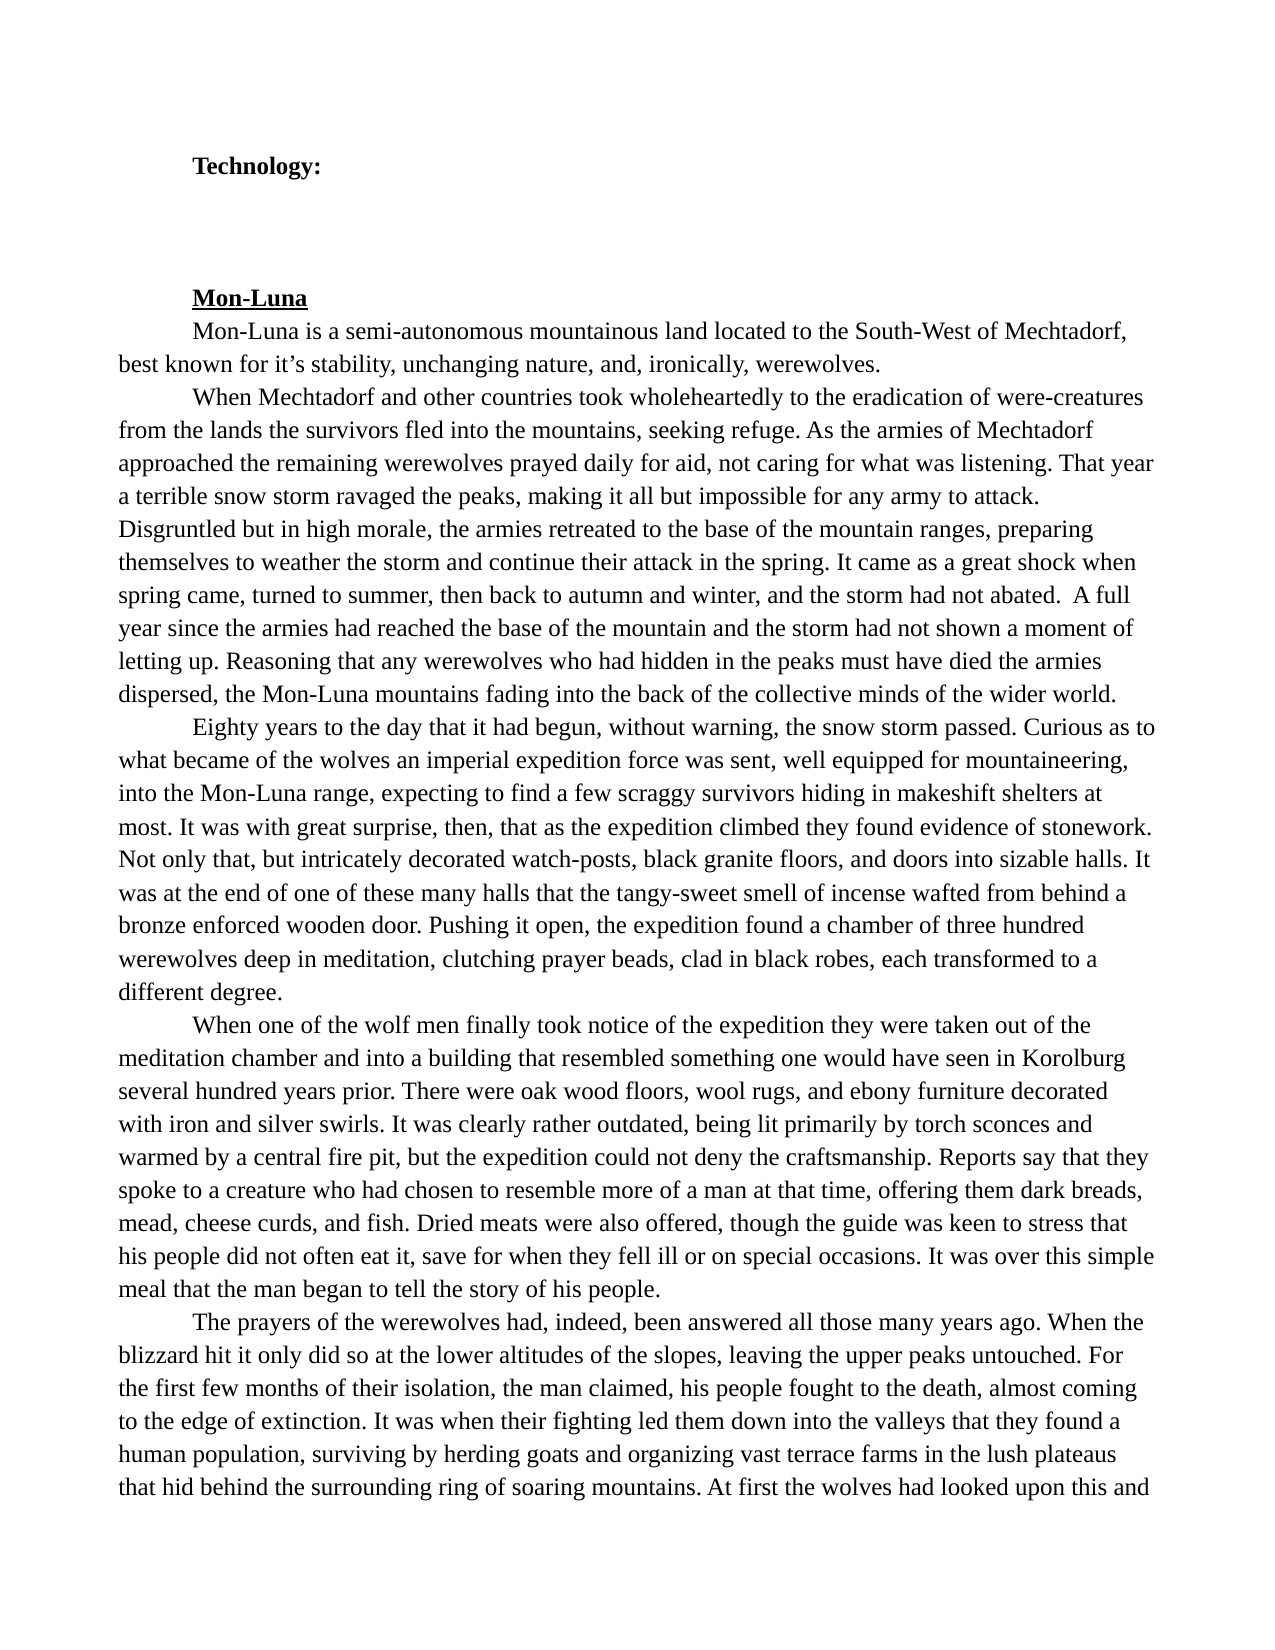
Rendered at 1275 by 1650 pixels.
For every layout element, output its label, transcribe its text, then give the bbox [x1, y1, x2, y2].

text Eighty years to the day that it had begun, without warning, the snow storm passed. Curious as to what became of the wolves an imperial expedition force was sent, well equipped for mountaineering, into the Mon-Luna range, expecting to find a few scraggy survivors hiding in makeshift shelters at most. It was with great surprise, then, that as the expedition climbed they found evidence of stonework. Not only that, but intricately decorated watch-posts, black granite floors, and doors into sizable halls. It was at the end of one of these many halls that the tangy-sweet smell of incense wafted from behind a bronze enforced wooden door. Pushing it open, the expedition found a chamber of three hundred werewolves deep in meditation, clutching prayer beads, clad in black robes, each transformed to a different degree. [118, 712, 1157, 1005]
text Mon-Luna is a semi-autonomous mountainous land located to the South-West of Mechtadorf, best known for it’s stability, unchanging nature, and, ironically, werewolves. [118, 316, 1157, 378]
text Mon-Luna [118, 283, 1157, 312]
text When Mechtadorf and other countries took wholeheartedly to the eradication of were-creatures from the lands the survivors fled into the mountains, seeking refuge. As the armies of Mechtadorf approached the remaining werewolves prayed daily for aid, not caring for what was listening. That year a terrible snow storm ravaged the peaks, making it all but impossible for any army to attack. Disgruntled but in high morale, the armies retreated to the base of the mountain ranges, preparing themselves to weather the storm and continue their attack in the spring. It came as a great shock when spring came, turned to summer, then back to autumn and winter, and the storm had not abated. A full year since the armies had reached the base of the mountain and the storm had not shown a moment of letting up. Reasoning that any werewolves who had hidden in the peaks must have died the armies dispersed, the Mon-Luna mountains fading into the back of the collective minds of the wider world. [118, 382, 1157, 708]
text When one of the wolf men finally took notice of the expedition they were taken out of the meditation chamber and into a building that resembled something one would have seen in Korolburg several hundred years prior. There were oak wood floors, wool rugs, and ebony furniture decorated with iron and silver swirls. It was clearly rather outdated, being lit primarily by torch sconces and warmed by a central fire pit, but the expedition could not deny the craftsmanship. Reports say that they spoke to a creature who had chosen to resemble more of a man at that time, offering them dark breads, mead, cheese curds, and fish. Dried meats were also offered, though the guide was keen to stress that his people did not often eat it, save for when they fell ill or on special occasions. It was over this simple meal that the man began to tell the story of his people. [118, 1010, 1157, 1303]
text The prayers of the werewolves had, indeed, been answered all those many years ago. When the blizzard hit it only did so at the lower altitudes of the slopes, leaving the upper peaks untouched. For the first few months of their isolation, the man claimed, his people fought to the death, almost coming to the edge of extinction. It was when their fighting led them down into the valleys that they found a human population, surviving by herding goats and organizing vast terrace farms in the lush plateaus that hid behind the surrounding ring of soaring mountains. At first the wolves had looked upon this and [118, 1307, 1157, 1501]
text Technology: [118, 151, 1157, 180]
